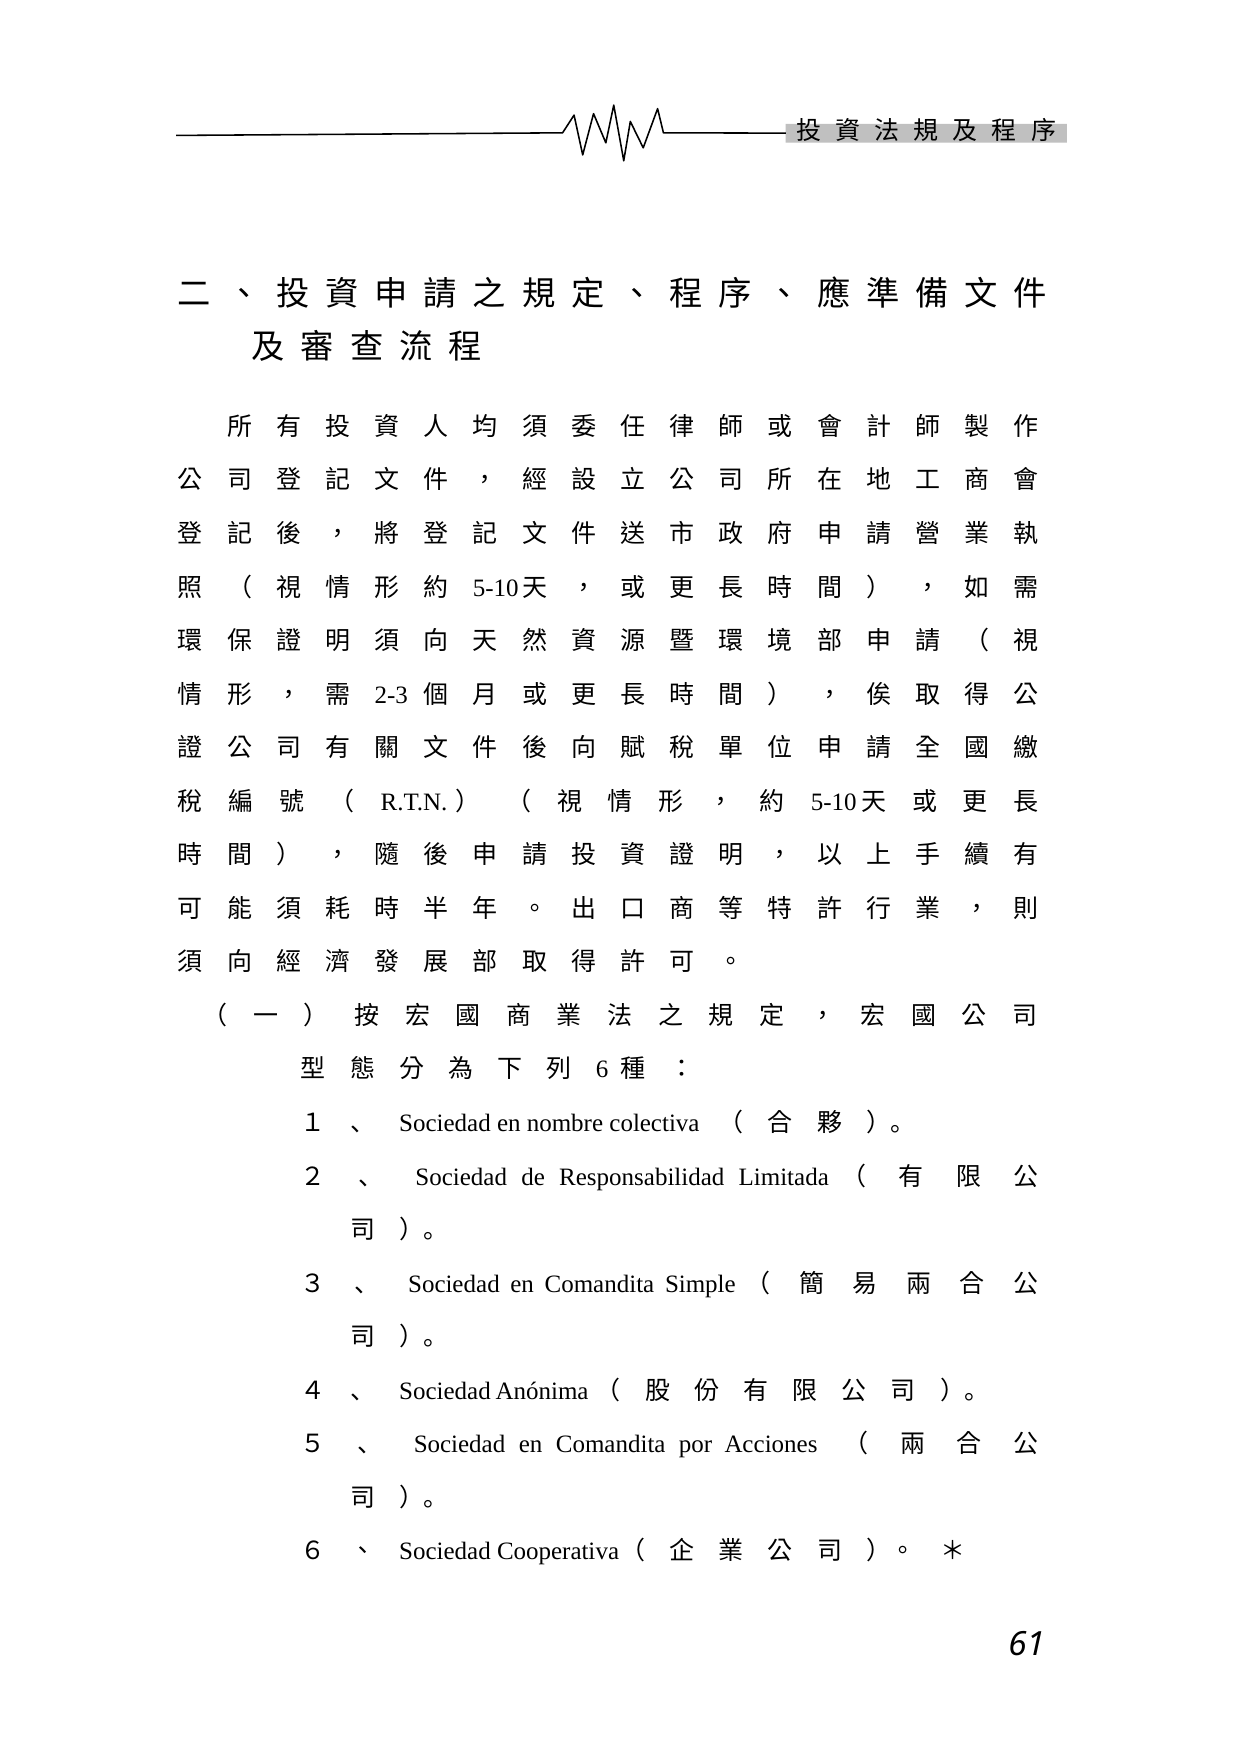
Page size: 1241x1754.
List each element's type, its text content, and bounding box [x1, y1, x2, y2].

text （一）按宏國商業法之規定，宏國公司型態分為下列6種： [202, 987, 1063, 1094]
text ６、Sociedad Cooperativa（企業公司）。＊ [276, 1522, 1063, 1576]
text １、Sociedad en nombre colectiva（合夥）。 [276, 1094, 1063, 1147]
text ４、Sociedad Anónima（股份有限公司）。 [276, 1362, 1063, 1415]
text ２、Sociedad de Responsabilidad Limitada（有限公司）。 [276, 1147, 1063, 1254]
text ５、Sociedad en Comandita por Acciones（兩合公司）。 [276, 1415, 1063, 1522]
text ３、Sociedad en Comandita Simple（簡易兩合公司）。 [276, 1254, 1063, 1362]
text 二、投資申請之規定、程序、應準備文件及審查流程 [178, 264, 1063, 371]
text 所有投資人均須委任律師或會計師製作公司登記文件，經設立公司所在地工商會登記後，將登記文件送市政府申請營業執照（視情形約5-10天，或更長時間），如需環保證明須向天然資源暨環境部申請（視情形，需2-3個月或更長時間），俟取得公證公司有關文件後向賦稅單位申請全國繳稅編號（R.T.N.）（視情形，約5-10天或更長時間），隨後申請投資證明，以上手續有可能須耗時半年。出口商等特許行業，則須向經濟發展部取得許可。 [178, 398, 1063, 987]
